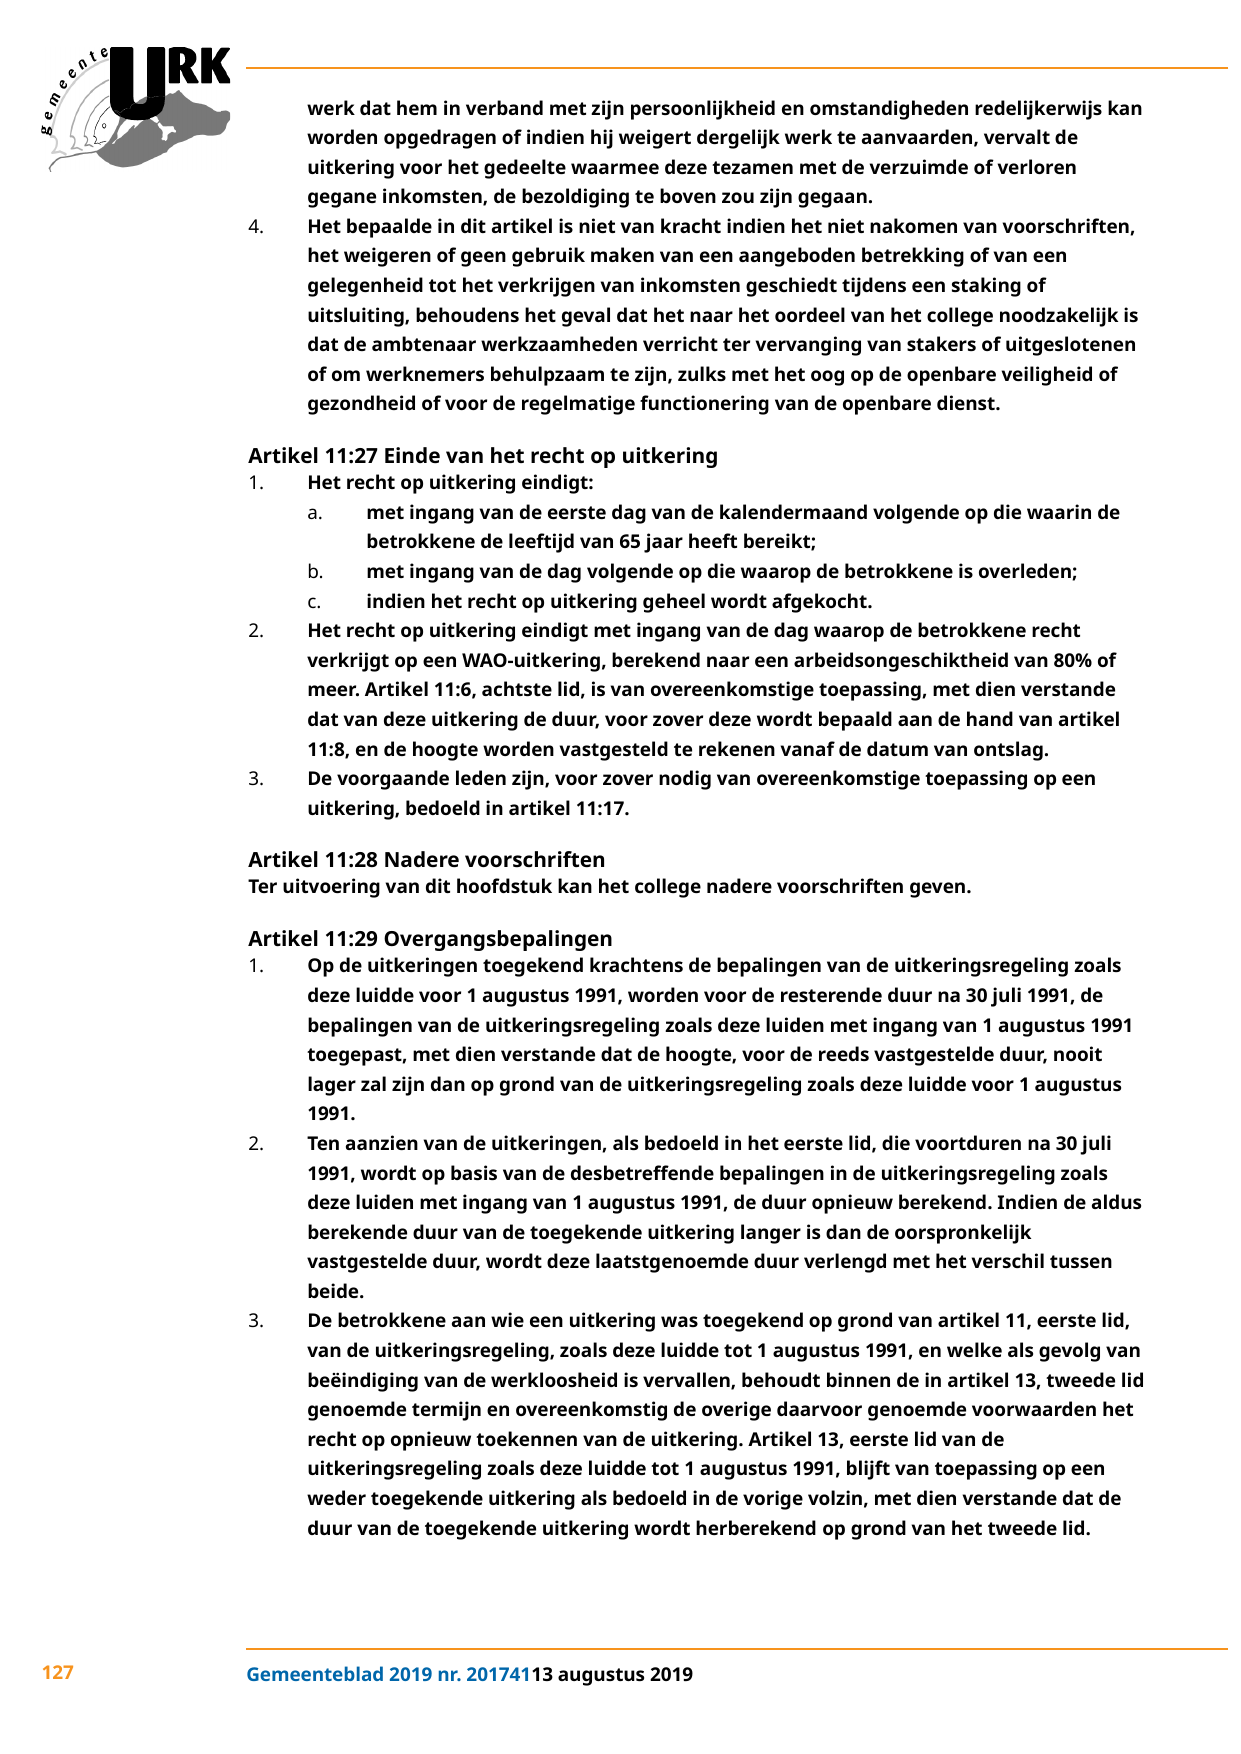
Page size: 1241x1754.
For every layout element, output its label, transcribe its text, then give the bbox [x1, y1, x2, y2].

list Het recht op uitkering eindigt: [248, 469, 1152, 495]
list De voorgaande leden zijn, voor zover nodig van overeenkomstige toepassing op een uitkering, bedoeld in artikel 11:17. [248, 765, 1152, 821]
list met ingang van de dag volgende op die waarop de betrokkene is overleden; [307, 558, 1152, 584]
list Op de uitkeringen toegekend krachtens de bepalingen van de uitkeringsregeling zoals deze luidde voor 1 augustus 1991, worden voor de resterende duur na 30 juli 1991, de bepalingen van de uitkeringsregeling zoals deze luiden met ingang van 1 augustus 1991 toegepast, met dien verstande dat de hoogte, voor de reeds vastgestelde duur, nooit lager zal zijn dan op grond van de uitkeringsregeling zoals deze luidde voor 1 augustus 1991. [248, 953, 1152, 1126]
list werk dat hem in verband met zijn persoonlijkheid en omstandigheden redelijkerwijs kan worden opgedragen of indien hij weigert dergelijk werk te aanvaarden, vervalt de uitkering voor het gedeelte waarmee deze tezamen met de verzuimde of verloren gegane inkomsten, de bezoldiging te boven zou zijn gegaan. [248, 95, 1152, 209]
text Artikel 11:28 Nadere voorschriften [248, 845, 1152, 874]
list De betrokkene aan wie een uitkering was toegekend op grond van artikel 11, eerste lid, van de uitkeringsregeling, zoals deze luidde tot 1 augustus 1991, en welke als gevolg van beëindiging van de werkloosheid is vervallen, behoudt binnen de in artikel 13, tweede lid genoemde termijn en overeenkomstig de overige daarvoor genoemde voorwaarden het recht op opnieuw toekennen van de uitkering. Artikel 13, eerste lid van de uitkeringsregeling zoals deze luidde tot 1 augustus 1991, blijft van toepassing op een weder toegekende uitkering als bedoeld in de vorige volzin, met dien verstande dat de duur van de toegekende uitkering wordt herberekend op grond van het tweede lid. [248, 1308, 1152, 1540]
text Artikel 11:27 Einde van het recht op uitkering [248, 441, 1152, 469]
picture [41, 47, 231, 172]
text Artikel 11:29 Overgangsbepalingen [248, 924, 1152, 953]
text Ter uitvoering van dit hoofdstuk kan het college nadere voorschriften geven. [248, 874, 1152, 899]
list met ingang van de eerste dag van de kalendermaand volgende op die waarin de betrokkene de leeftijd van 65 jaar heeft bereikt; [307, 499, 1152, 554]
list Het recht op uitkering eindigt met ingang van de dag waarop de betrokkene recht verkrijgt op een WAO-uitkering, berekend naar een arbeidsongeschiktheid van 80% of meer. Artikel 11:6, achtste lid, is van overeenkomstige toepassing, met dien verstande dat van deze uitkering de duur, voor zover deze wordt bepaald aan de hand van artikel 11:8, en de hoogte worden vastgesteld te rekenen vanaf de datum van ontslag. [248, 617, 1152, 761]
list Het bepaalde in dit artikel is niet van kracht indien het niet nakomen van voorschriften, het weigeren of geen gebruik maken van een aangeboden betrekking of van een gelegenheid tot het verkrijgen van inkomsten geschiedt tijdens een staking of uitsluiting, behoudens het geval dat het naar het oordeel van het college noodzakelijk is dat de ambtenaar werkzaamheden verricht ter vervanging van stakers of uitgeslotenen of om werknemers behulpzaam te zijn, zulks met het oog op de openbare veiligheid of gezondheid of voor de regelmatige functionering van de openbare dienst. [248, 213, 1152, 416]
list indien het recht op uitkering geheel wordt afgekocht. [307, 588, 1152, 613]
list Ten aanzien van de uitkeringen, als bedoeld in het eerste lid, die voortduren na 30 juli 1991, wordt op basis van de desbetreffende bepalingen in de uitkeringsregeling zoals deze luiden met ingang van 1 augustus 1991, de duur opnieuw berekend. Indien de aldus berekende duur van de toegekende uitkering langer is dan de oorspronkelijk vastgestelde duur, wordt deze laatstgenoemde duur verlengd met het verschil tussen beide. [248, 1130, 1152, 1304]
